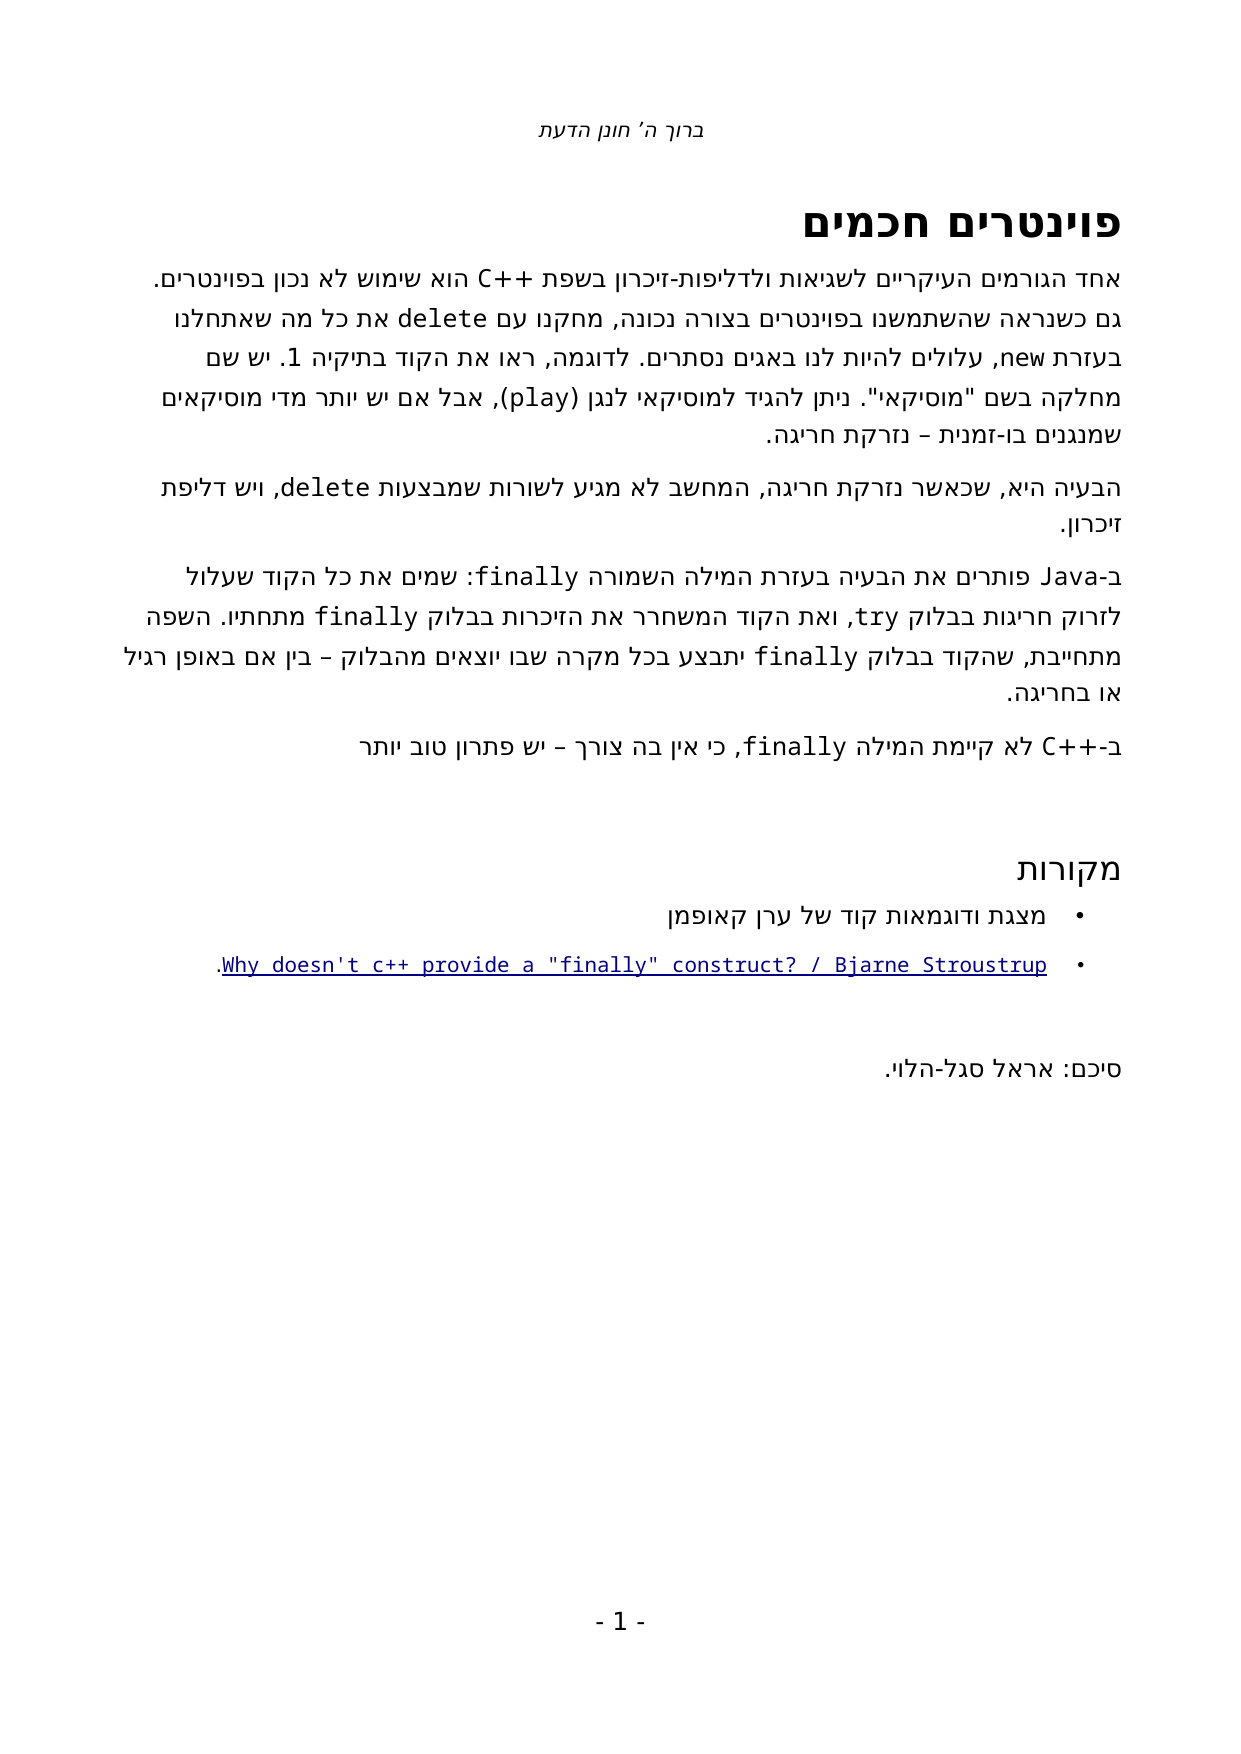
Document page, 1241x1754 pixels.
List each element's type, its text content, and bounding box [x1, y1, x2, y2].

subtitle מקורות [118, 849, 1122, 888]
text ב-Java פותרים את הבעיה בעזרת המילה השמורה finally: שמים את כל הקוד שעלול לזרוק חריגות בבלוק try, ואת הקוד המשחרר את הזיכרות בבלוק finally מתחתיו. השפה מתחייבת, שהקוד בבלוק finally יתבצע בכל מקרה שבו יוצאים מהבלוק – בין אם באופן רגיל או בחריגה. [118, 559, 1122, 708]
text סיכם: אראל סגל-הלוי. [118, 1054, 1122, 1084]
subtitle פוינטרים חכמים [118, 197, 1122, 248]
text אחד הגורמים העיקריים לשגיאות ולדליפות-זיכרון בשפת ++C הוא שימוש לא נכון בפוינטרים. גם כשנראה שהשתמשנו בפוינטרים בצורה נכונה, מחקנו עם delete את כל מה שאתחלנו בעזרת new, עלולים להיות לנו באגים נסתרים. לדוגמה, ראו את הקוד בתיקיה 1. יש שם מחלקה בשם "מוסיקאי". ניתן להגיד למוסיקאי לנגן (play), אבל אם יש יותר מדי מוסיקאים שמנגנים בו-זמנית – נזרקת חריגה. [118, 260, 1122, 449]
list מצגת ודוגמאות קוד של ערן קאופמן [118, 901, 1084, 930]
text ב-++C לא קיימת המילה finally, כי אין בה צורך – יש פתרון טוב יותר [118, 728, 1122, 762]
list Why doesn't c++ provide a "finally" construct? / Bjarne Stroustrup. [118, 950, 1084, 979]
text הבעיה היא, שכאשר נזרקת חריגה, המחשב לא מגיע לשורות שמבצעות delete, ויש דליפת זיכרון. [118, 469, 1122, 538]
